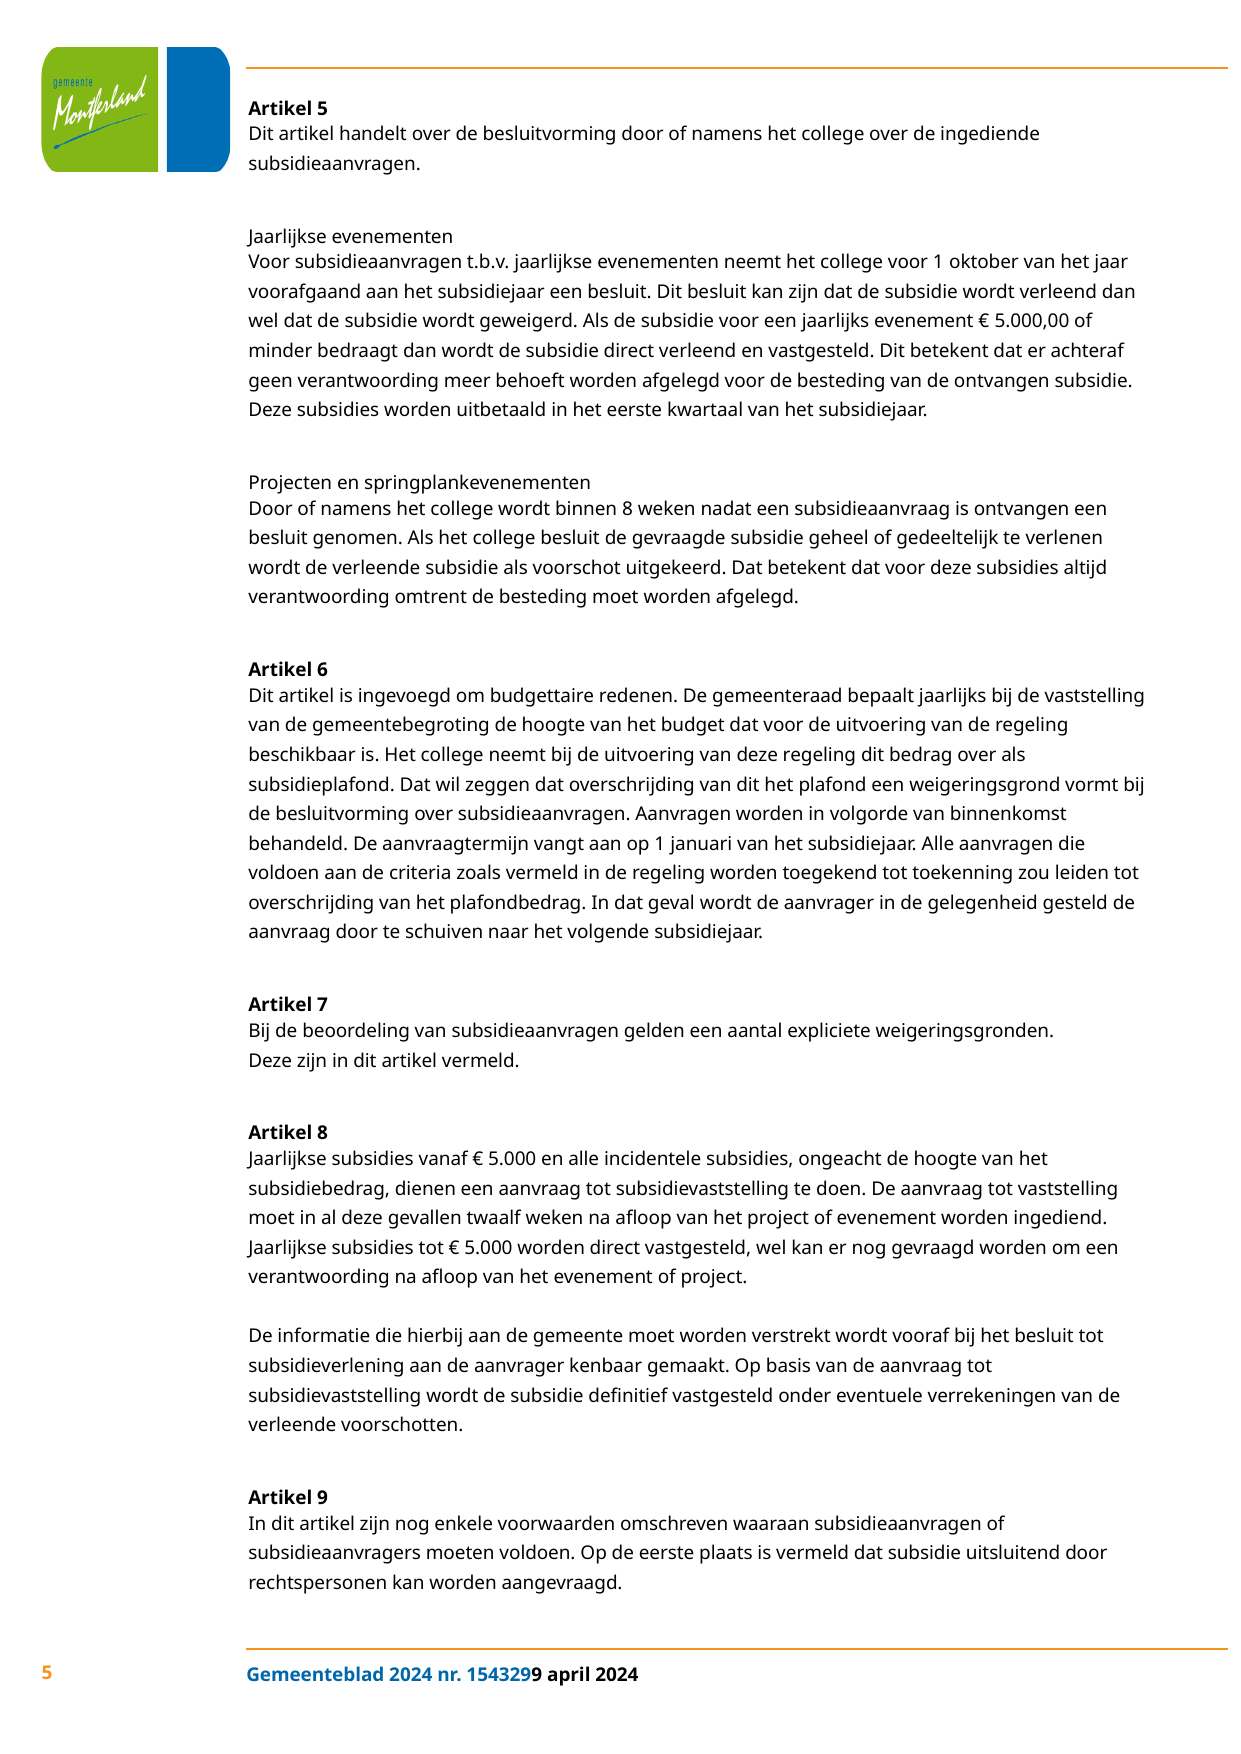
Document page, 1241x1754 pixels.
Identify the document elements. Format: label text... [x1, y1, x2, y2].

text Projecten en springplankevenementen [248, 469, 1152, 495]
text Dit artikel handelt over de besluitvorming door of namens het college over de ingediende subsidieaanvragen. [248, 121, 1152, 176]
text De informatie die hierbij aan de gemeente moet worden verstrekt wordt vooraf bij het besluit tot subsidieverlening aan de aanvrager kenbaar gemaakt. Op basis van de aanvraag tot subsidievaststelling wordt de subsidie definitief vastgesteld onder eventuele verrekeningen van de verleende voorschotten. [248, 1323, 1152, 1437]
text Bij de beoordeling van subsidieaanvragen gelden een aantal expliciete weigeringsgronden. [248, 1017, 1152, 1043]
text Dit artikel is ingevoegd om budgettaire redenen. De gemeenteraad bepaalt jaarlijks bij de vaststelling van de gemeentebegroting de hoogte van het budget dat voor de uitvoering van de regeling beschikbaar is. Het college neemt bij de uitvoering van deze regeling dit bedrag over als subsidieplafond. Dat wil zeggen dat overschrijding van dit het plafond een weigeringsgrond vormt bij de besluitvorming over subsidieaanvragen. Aanvragen worden in volgorde van binnenkomst behandeld. De aanvraagtermijn vangt aan op 1 januari van het subsidiejaar. Alle aanvragen die voldoen aan de criteria zoals vermeld in de regeling worden toegekend tot toekenning zou leiden tot overschrijding van het plafondbedrag. In dat geval wordt de aanvrager in de gelegenheid gesteld de aanvraag door te schuiven naar het volgende subsidiejaar. [248, 682, 1152, 944]
text Jaarlijkse subsidies vanaf € 5.000 en alle incidentele subsidies, ongeacht de hoogte van het subsidiebedrag, dienen een aanvraag tot subsidievaststelling te doen. De aanvraag tot vaststelling moet in al deze gevallen twaalf weken na afloop van het project of evenement worden ingediend. Jaarlijkse subsidies tot € 5.000 worden direct vastgesteld, wel kan er nog gevraagd worden om een verantwoording na afloop van het evenement of project. [248, 1145, 1152, 1289]
picture [41, 47, 231, 172]
text Artikel 6 [248, 656, 1152, 682]
text In dit artikel zijn nog enkele voorwaarden omschreven waaraan subsidieaanvragen of subsidieaanvragers moeten voldoen. Op de eerste plaats is vermeld dat subsidie uitsluitend door rechtspersonen kan worden aangevraagd. [248, 1510, 1152, 1595]
text Artikel 7 [248, 991, 1152, 1017]
text Jaarlijkse evenementen [248, 223, 1152, 248]
text Deze zijn in dit artikel vermeld. [248, 1047, 1152, 1072]
text Voor subsidieaanvragen t.b.v. jaarlijkse evenementen neemt het college voor 1 oktober van het jaar voorafgaand aan het subsidiejaar een besluit. Dit besluit kan zijn dat de subsidie wordt verleend dan wel dat de subsidie wordt geweigerd. Als de subsidie voor een jaarlijks evenement € 5.000,00 of minder bedraagt dan wordt de subsidie direct verleend en vastgesteld. Dit betekent dat er achteraf geen verantwoording meer behoeft worden afgelegd voor de besteding van de ontvangen subsidie. Deze subsidies worden uitbetaald in het eerste kwartaal van het subsidiejaar. [248, 248, 1152, 422]
text Door of namens het college wordt binnen 8 weken nadat een subsidieaanvraag is ontvangen een besluit genomen. Als het college besluit de gevraagde subsidie geheel of gedeeltelijk te verlenen wordt de verleende subsidie als voorschot uitgekeerd. Dat betekent dat voor deze subsidies altijd verantwoording omtrent de besteding moet worden afgelegd. [248, 495, 1152, 609]
text Artikel 8 [248, 1119, 1152, 1145]
text Artikel 9 [248, 1484, 1152, 1510]
text Artikel 5 [248, 95, 1152, 121]
